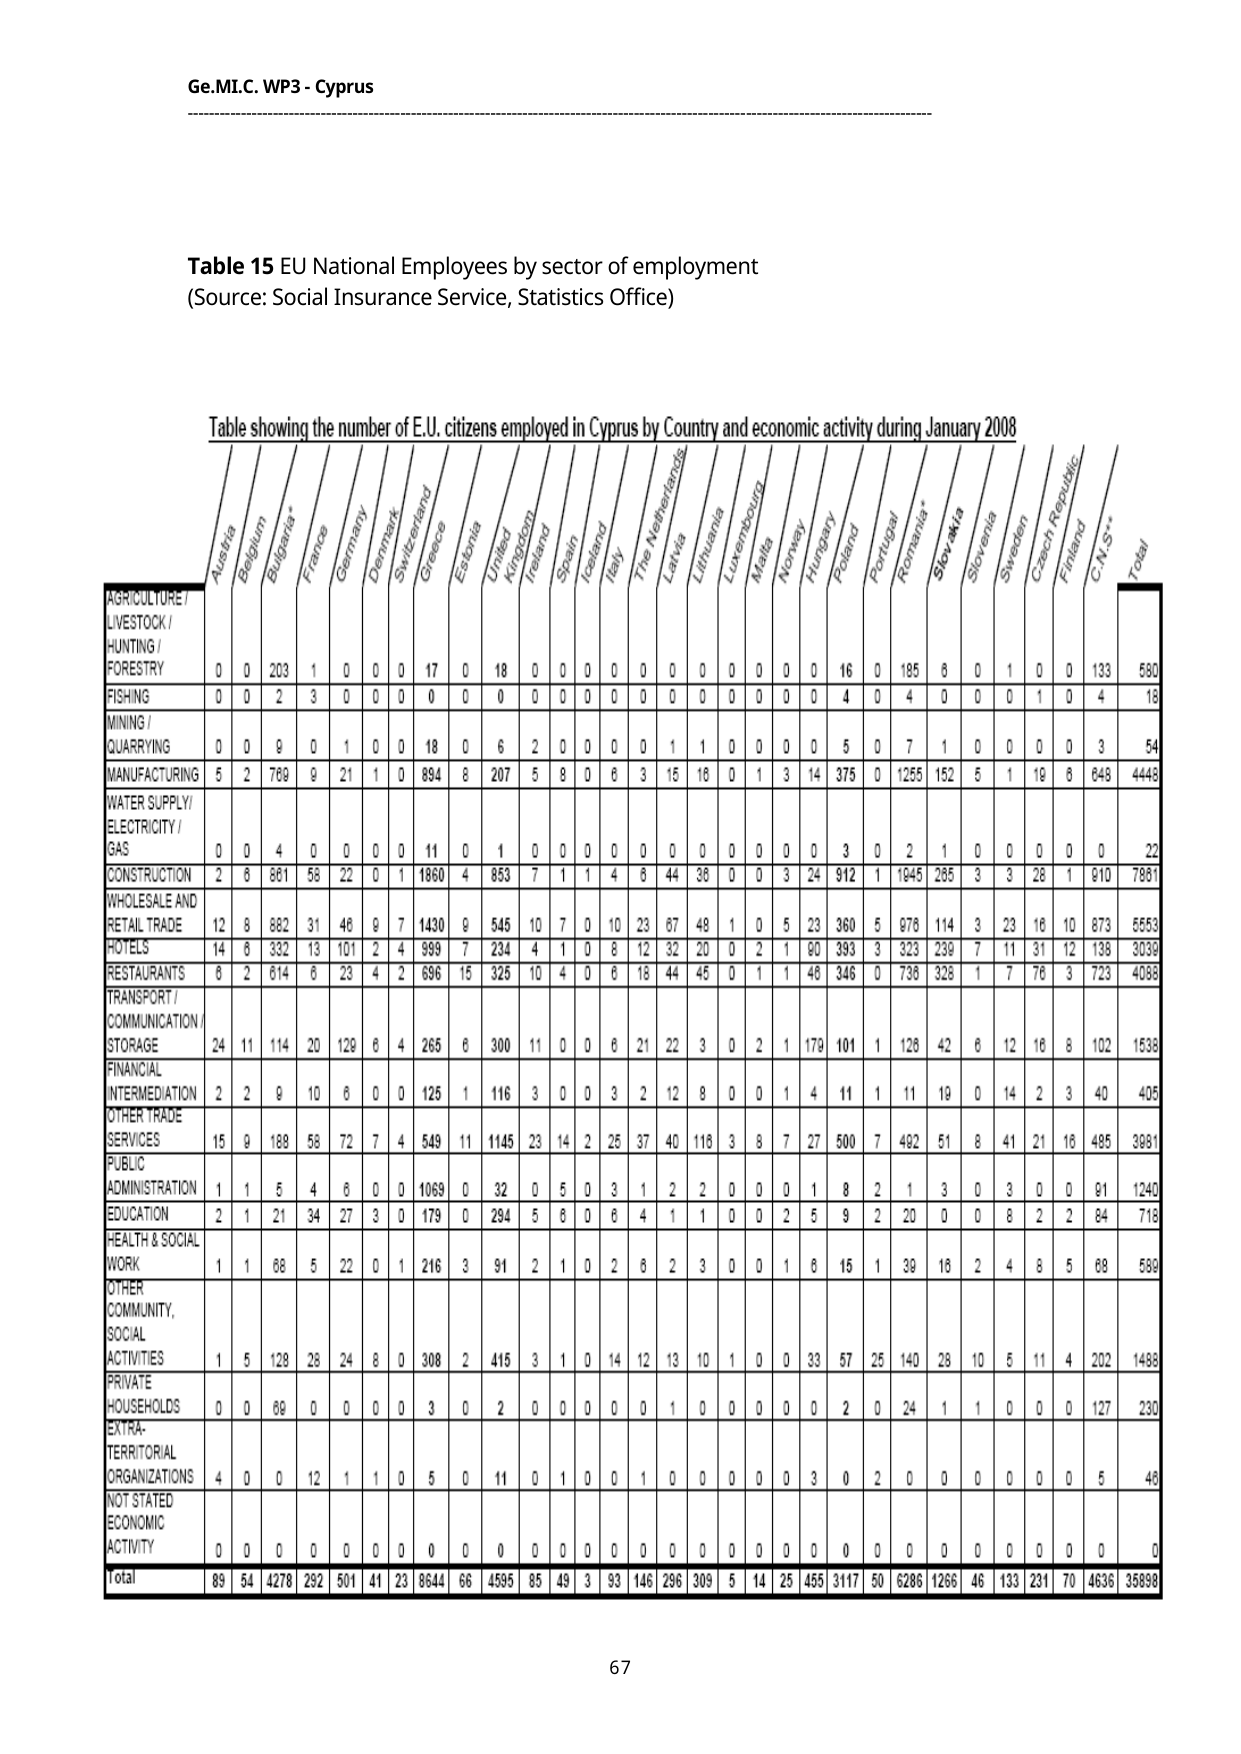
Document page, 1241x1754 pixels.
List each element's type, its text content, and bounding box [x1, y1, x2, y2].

text Table 15 EU National Employees by sector of employment [187, 250, 1053, 281]
text (Source: Social Insurance Service, Statistics Office) [187, 281, 1053, 312]
